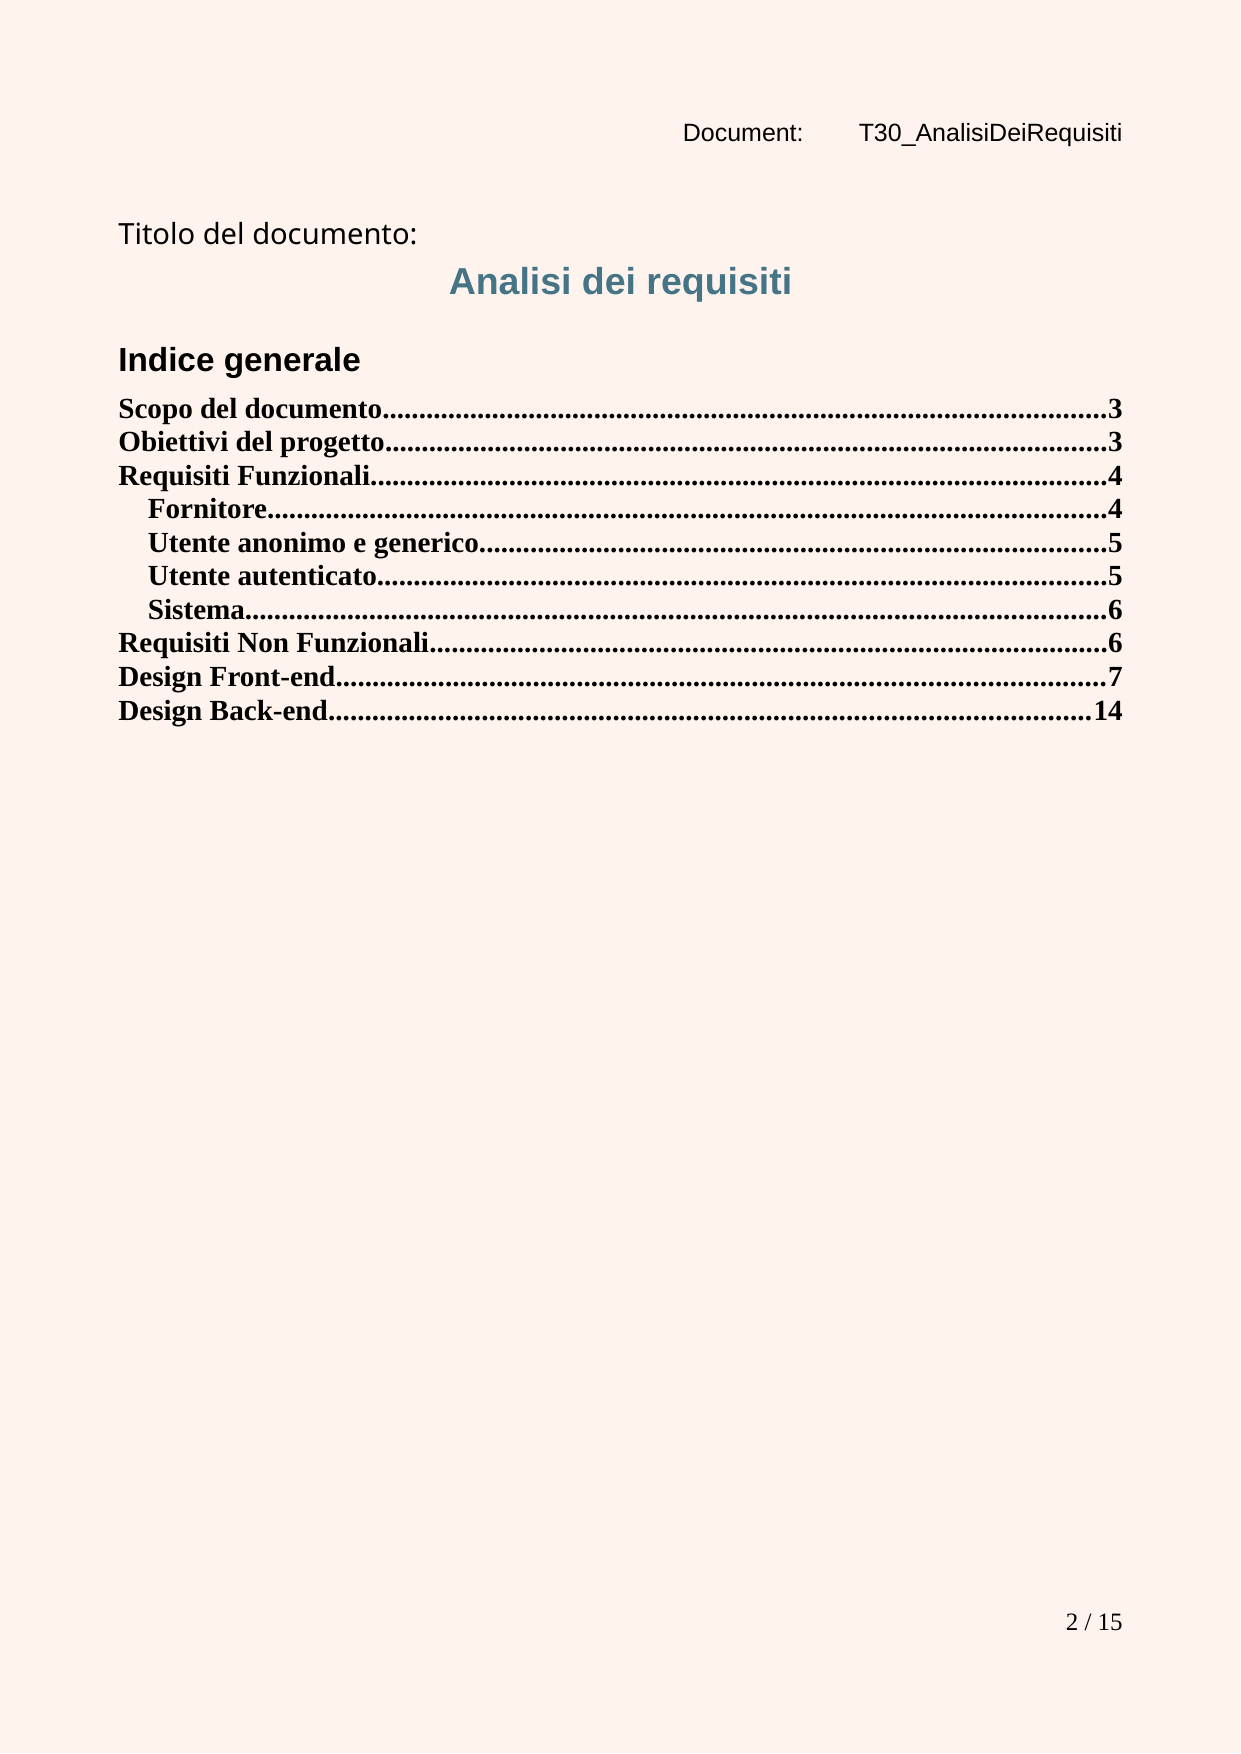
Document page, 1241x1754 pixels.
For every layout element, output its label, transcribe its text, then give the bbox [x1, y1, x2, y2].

text Sistema 6 [148, 592, 1122, 626]
subtitle Analisi dei requisiti [118, 259, 1122, 302]
subtitle Indice generale [118, 340, 1122, 378]
text Titolo del documento: [118, 205, 1122, 253]
text Utente anonimo e generico 5 [148, 525, 1122, 558]
text Design Front-end 7 [118, 659, 1122, 693]
text Utente autenticato 5 [148, 558, 1122, 592]
text Design Back-end 14 [118, 693, 1122, 726]
text Fornitore 4 [148, 491, 1122, 525]
text Requisiti Funzionali 4 [118, 458, 1122, 491]
text Obiettivi del progetto 3 [118, 424, 1122, 458]
text Requisiti Non Funzionali 6 [118, 626, 1122, 659]
text Scopo del documento 3 [118, 391, 1122, 424]
